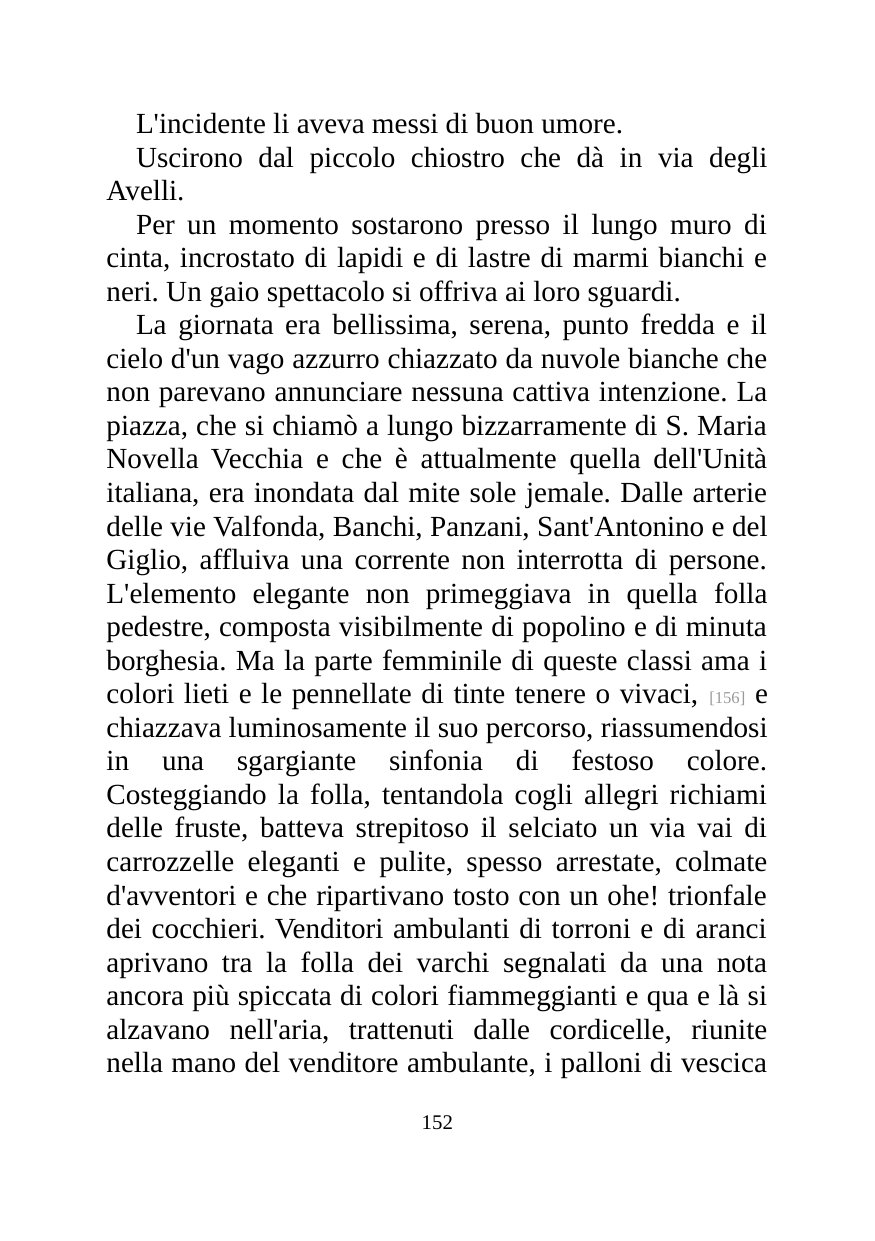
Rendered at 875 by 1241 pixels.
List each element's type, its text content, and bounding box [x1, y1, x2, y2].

text Per un momento sostarono presso il lungo muro di cinta, incrostato di lapidi e di lastre di marmi bianchi e neri. Un gaio spettacolo si offriva ai loro sguardi. [106, 207, 768, 307]
text L'incidente li aveva messi di buon umore. [106, 106, 768, 140]
text La giornata era bellissima, serena, punto fredda e il cielo d'un vago azzurro chiazzato da nuvole bianche che non parevano annunciare nessuna cattiva intenzione. La piazza, che si chiamò a lungo bizzarramente di S. Maria Novella Vecchia e che è attualmente quella dell'Unità italiana, era inondata dal mite sole jemale. Dalle arterie delle vie Valfonda, Banchi, Panzani, Sant'Antonino e del Giglio, affluiva una corrente non interrotta di persone. L'elemento elegante non primeggiava in quella folla pedestre, composta visibilmente di popolino e di minuta borghesia. Ma la parte femminile di queste classi ama i colori lieti e le pennellate di tinte tenere o vivaci, [156] e chiazzava luminosamente il suo percorso, riassumendosi in una sgargiante sinfonia di festoso colore. Costeggiando la folla, tentandola cogli allegri richiami delle fruste, batteva strepitoso il selciato un via vai di carrozzelle eleganti e pulite, spesso arrestate, colmate d'avventori e che ripartivano tosto con un ohe! trionfale dei cocchieri. Venditori ambulanti di torroni e di aranci aprivano tra la folla dei varchi segnalati da una nota ancora più spiccata di colori fiammeggianti e qua e là si alzavano nell'aria, trattenuti dalle cordicelle, riunite nella mano del venditore ambulante, i palloni di vescica [106, 307, 768, 1079]
text Uscirono dal piccolo chiostro che dà in via degli Avelli. [106, 140, 768, 207]
